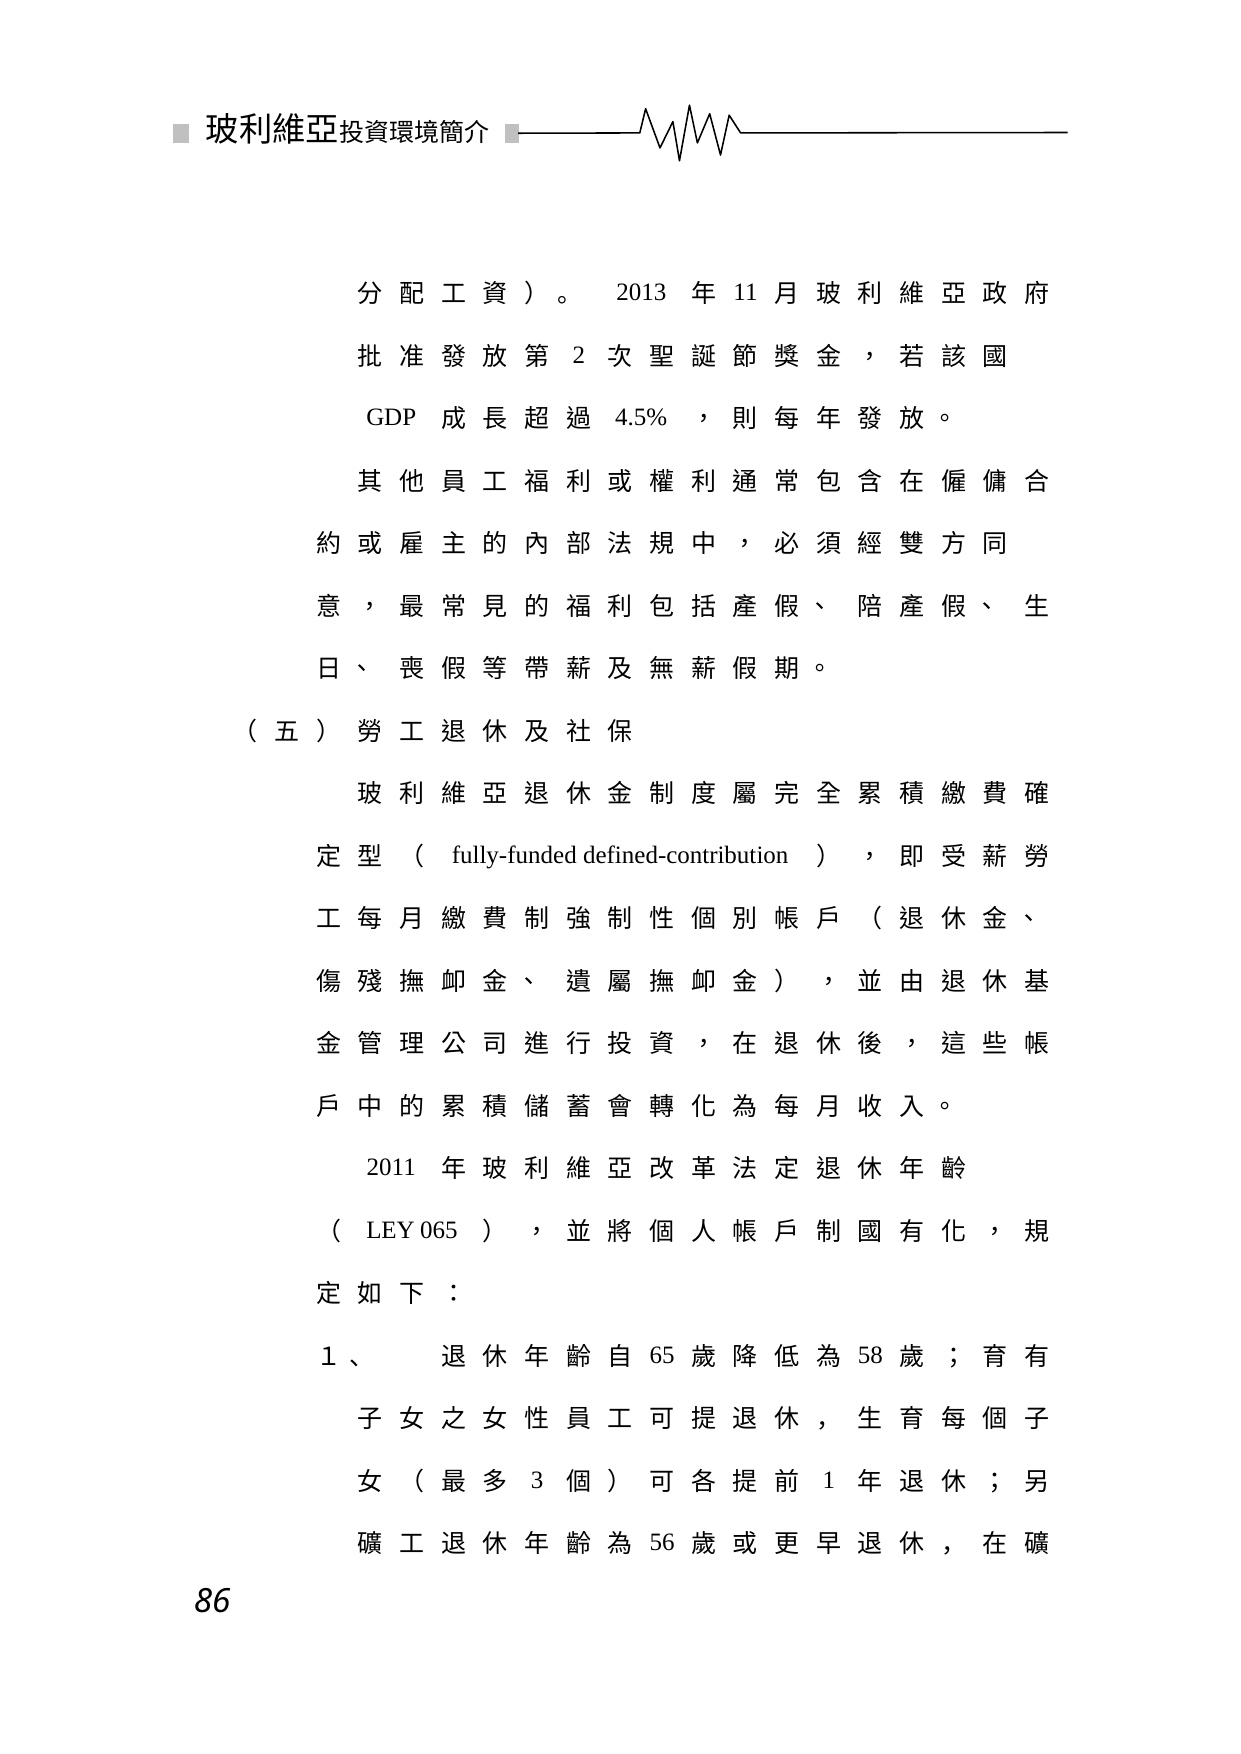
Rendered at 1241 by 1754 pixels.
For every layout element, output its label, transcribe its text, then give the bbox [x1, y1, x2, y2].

text （五）勞工退休及社保 [207, 688, 1058, 750]
text 其他員工福利或權利通常包含在僱傭合約或雇主的內部法規中，必須經雙方同意，最常見的福利包括產假、陪產假、生日、喪假等帶薪及無薪假期。 [281, 438, 1058, 688]
text 分配工資）。2013年11月玻利維亞政府批准發放第2次聖誕節獎金，若該國GDP成長超過4.5%，則每年發放。 [281, 250, 1058, 438]
text 2011年玻利維亞改革法定退休年齡（LEY 065），並將個人帳戶制國有化，規定如下： [281, 1125, 1058, 1313]
text １、 退休年齡自65歲降低為58歲；育有子女之女性員工可提退休，生育每個子女（最多3個）可各提前1年退休；另礦工退休年齡為56歲或更早退休，在礦 [281, 1313, 1058, 1563]
text 玻利維亞退休金制度屬完全累積繳費確定型（fully-funded defined-contribution），即受薪勞工每月繳費制強制性個別帳戶（退休金、傷殘撫卹金、遺屬撫卹金），並由退休基金管理公司進行投資，在退休後，這些帳戶中的累積儲蓄會轉化為每月收入。 [281, 750, 1058, 1125]
